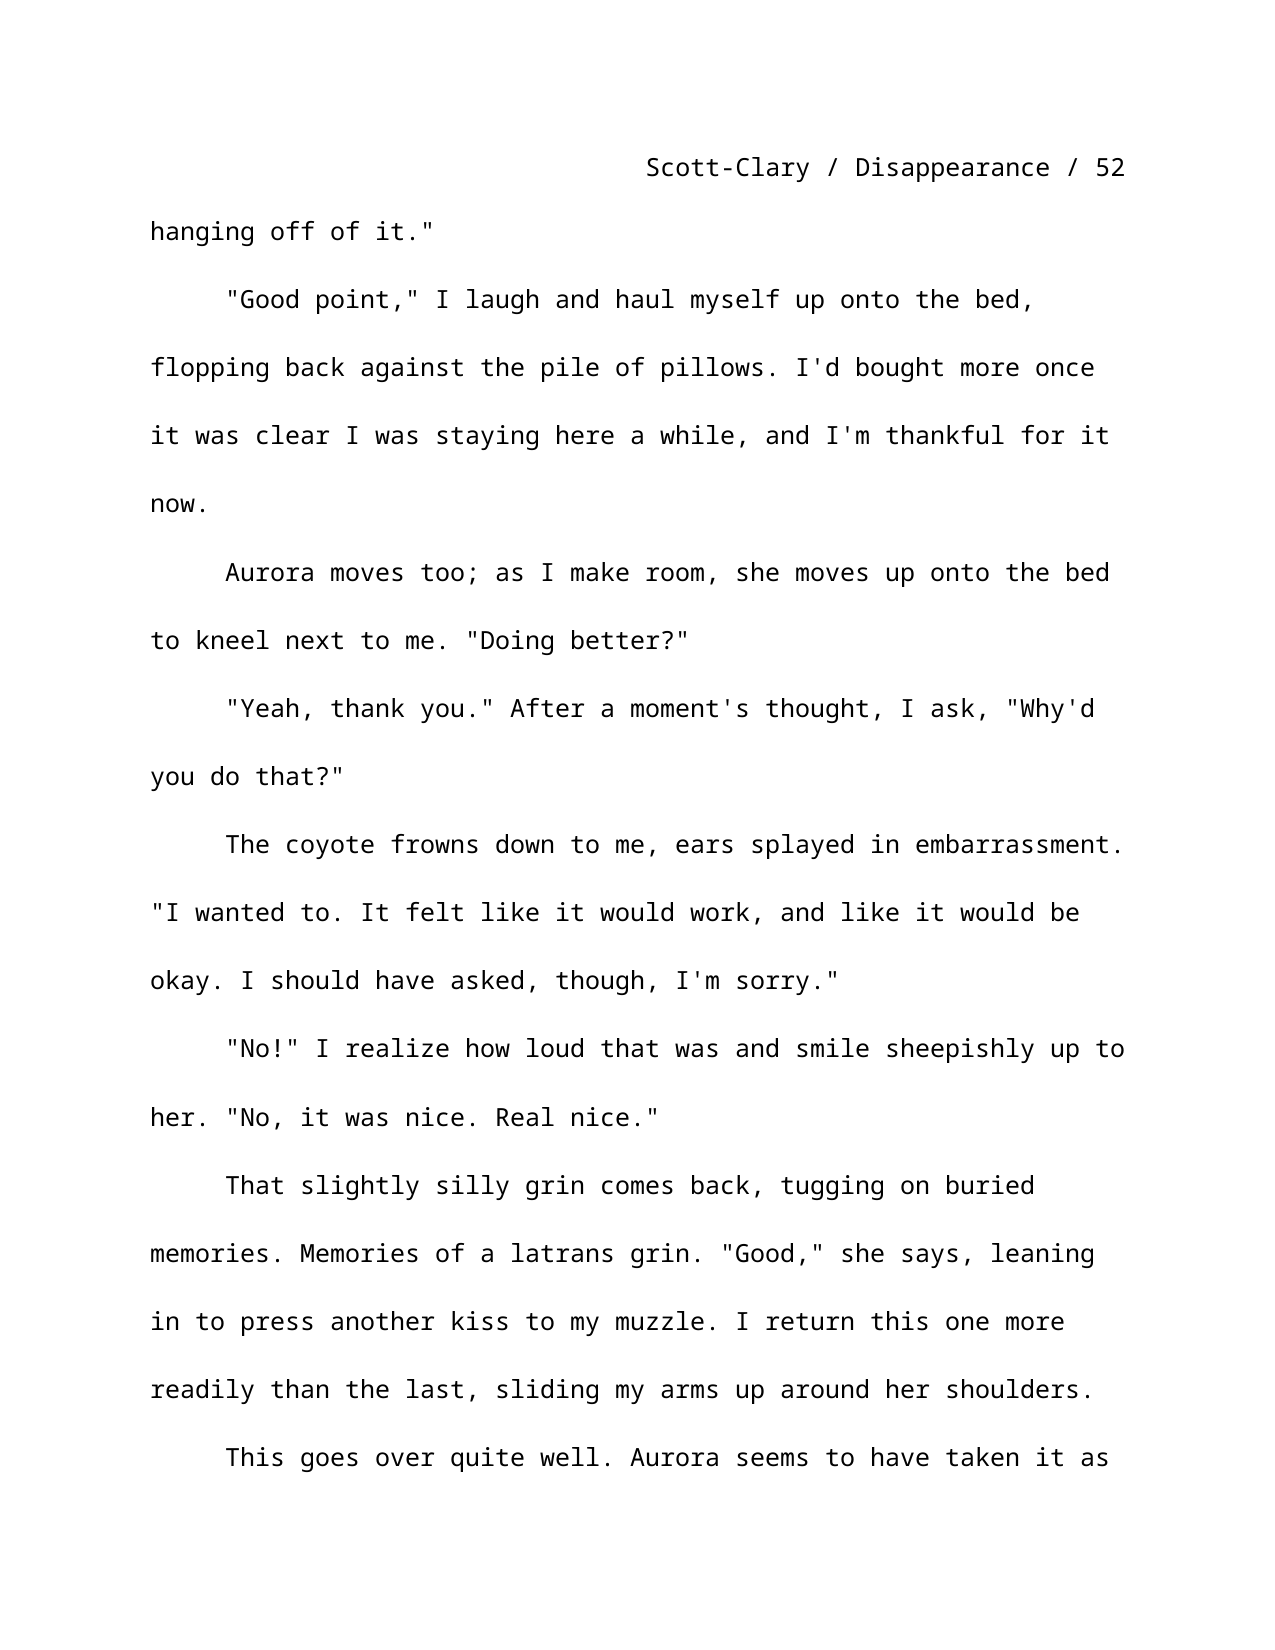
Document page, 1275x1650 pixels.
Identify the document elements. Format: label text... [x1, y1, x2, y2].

text That slightly silly grin comes back, tugging on buried memories. Memories of a latrans grin. "Good," she says, leaning in to press another kiss to my muzzle. I return this one more readily than the last, sliding my arms up around her shoulders. [150, 1167, 1125, 1406]
text "No!" I realize how loud that was and smile sheepishly up to her. "No, it was nice. Real nice." [150, 1031, 1125, 1133]
text "Yeah, thank you." After a moment's thought, I ask, "Why'd you do that?" [150, 690, 1125, 793]
text This goes over quite well. Aurora seems to have taken it as [150, 1440, 1125, 1474]
text The coyote frowns down to me, ears splayed in embarrassment. "I wanted to. It felt like it would work, and like it would be okay. I should have asked, though, I'm sorry." [150, 827, 1125, 997]
text hanging off of it." [150, 213, 1125, 248]
text "Good point," I laugh and haul myself up onto the bed, flopping back against the pile of pillows. I'd bought more once it was clear I was staying here a while, and I'm thankful for it now. [150, 282, 1125, 520]
text Aurora moves too; as I make room, she moves up onto the bed to kneel next to me. "Doing better?" [150, 554, 1125, 656]
